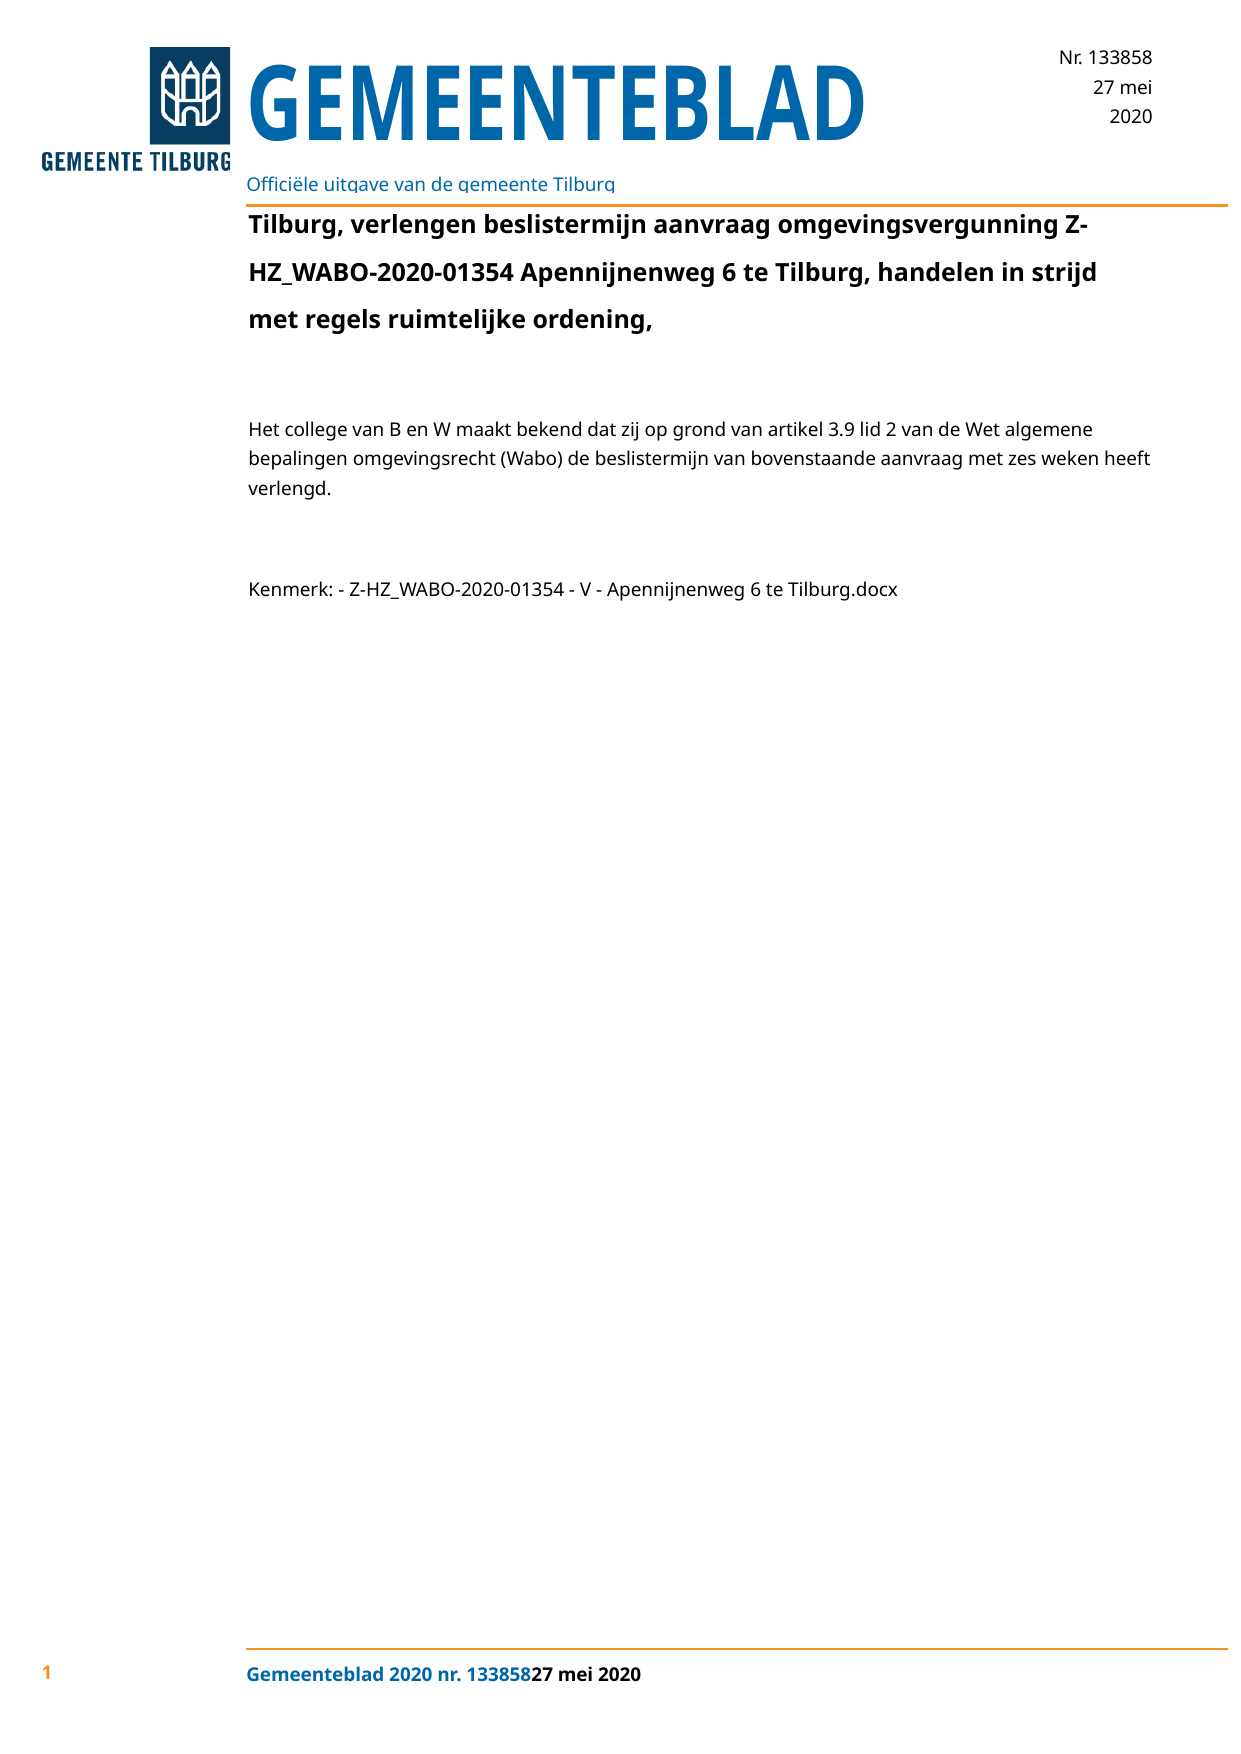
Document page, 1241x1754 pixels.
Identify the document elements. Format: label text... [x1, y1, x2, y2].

text Tilburg, verlengen beslistermijn aanvraag omgevingsvergunning Z-HZ_WABO-2020-01354 Apennijnenweg 6 te Tilburg, handelen in strijd met regels ruimtelijke ordening, [248, 207, 1152, 336]
text Kenmerk: - Z-HZ_WABO-2020-01354 - V - Apennijnenweg 6 te Tilburg.docx [248, 576, 1152, 602]
picture [41, 47, 231, 172]
text Het college van B en W maakt bekend dat zij op grond van artikel 3.9 lid 2 van de Wet algemene bepalingen omgevingsrecht (Wabo) de beslistermijn van bovenstaande aanvraag met zes weken heeft verlengd. [248, 416, 1152, 501]
